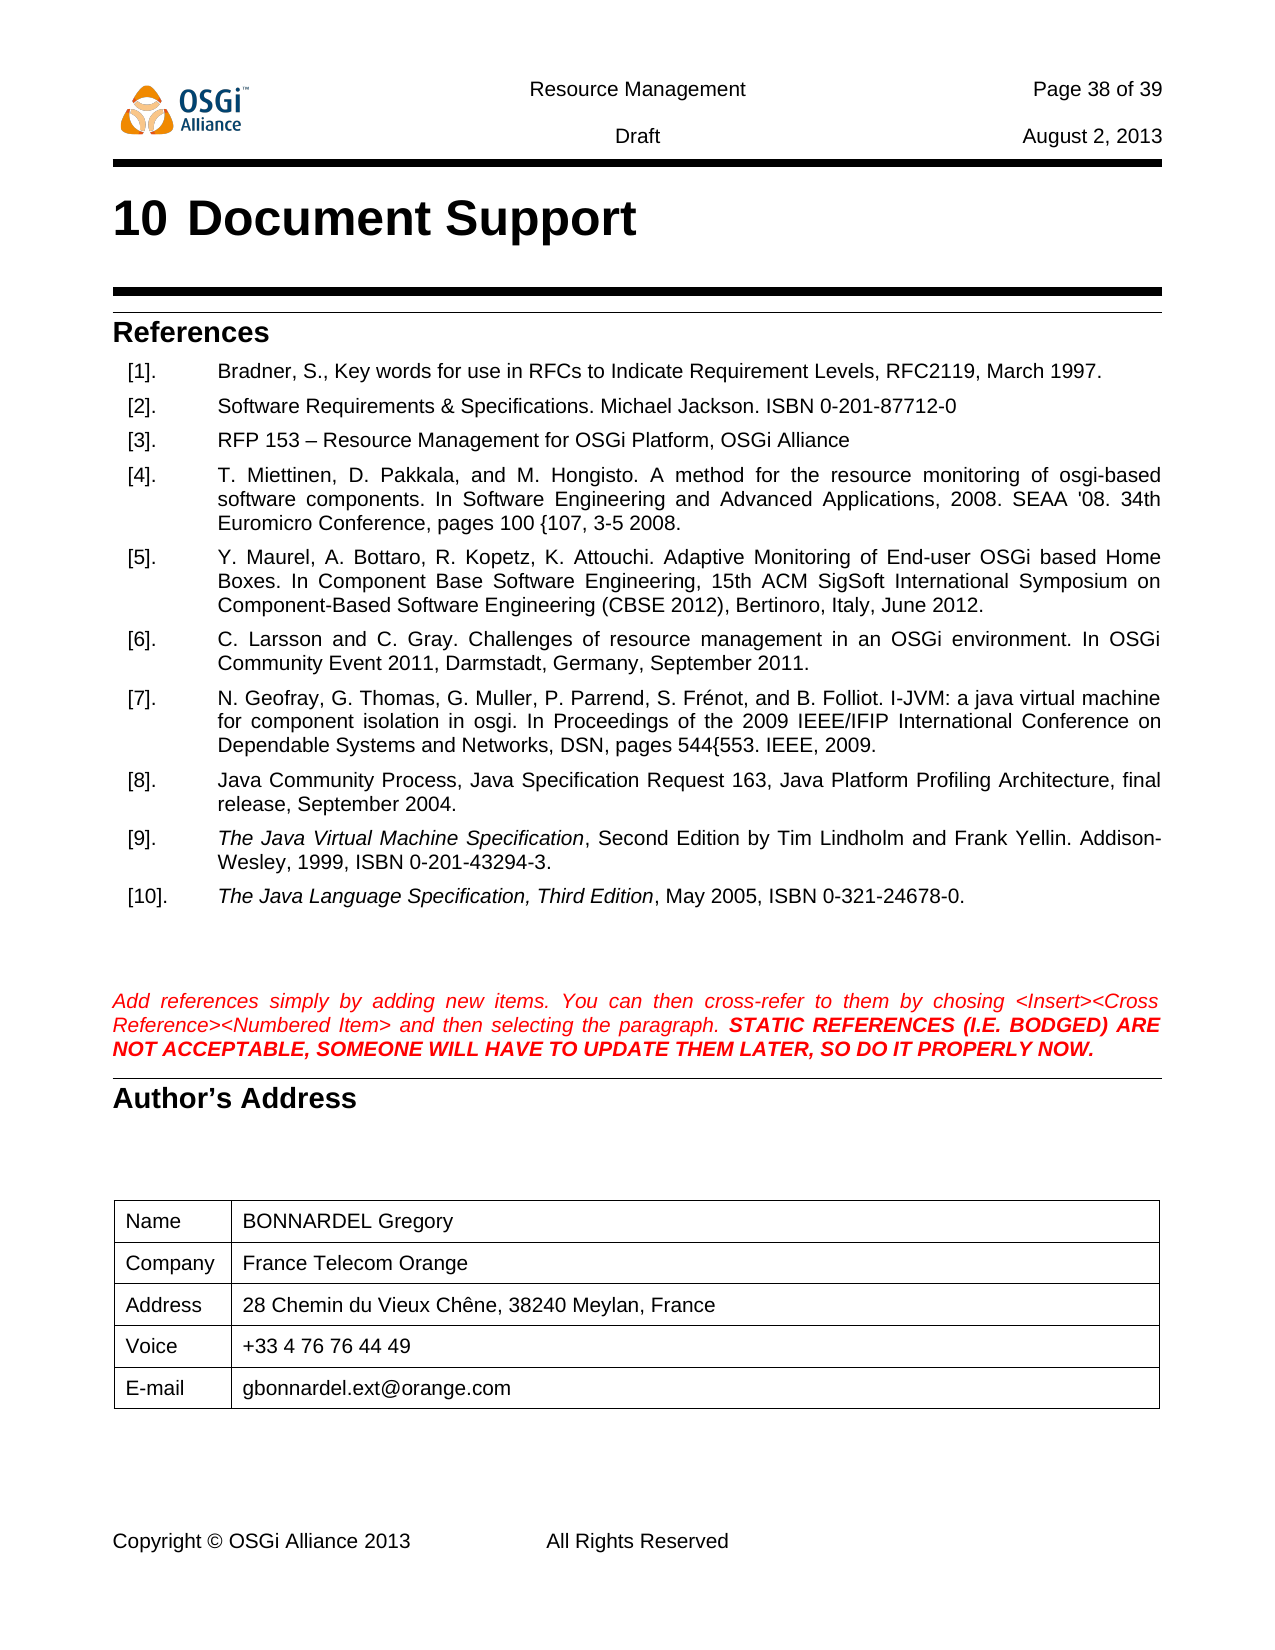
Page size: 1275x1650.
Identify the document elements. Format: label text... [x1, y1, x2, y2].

table_cell France Telecom Orange [232, 1243, 1159, 1283]
table_cell E-mail [115, 1368, 231, 1408]
subtitle Document Support [112, 160, 1162, 296]
list Java Community Process, Java Specification Request 163, Java Platform Profiling Architecture, final release, September 2004. [127, 768, 1162, 816]
text Add references simply by adding new items. You can then cross-refer to them by chosing <Insert><Cross Reference><Numbered Item> and then selecting the paragraph. STATIC REFERENCES (I.E. BODGED) ARE NOT ACCEPTABLE, SOMEONE WILL HAVE TO UPDATE THEM LATER, SO DO IT PROPERLY NOW. [112, 989, 1162, 1061]
list Y. Maurel, A. Bottaro, R. Kopetz, K. Attouchi. Adaptive Monitoring of End-user OSGi based Home Boxes. In Component Base Software Engineering, 15th ACM SigSoft International Symposium on Component-Based Software Engineering (CBSE 2012), Bertinoro, Italy, June 2012. [127, 545, 1162, 617]
table_cell +33 4 76 76 44 49 [232, 1326, 1159, 1367]
table_cell Voice [115, 1326, 231, 1367]
list RFP 153 – Resource Management for OSGi Platform, OSGi Alliance [127, 428, 1162, 452]
picture [113, 78, 257, 142]
list N. Geofray, G. Thomas, G. Muller, P. Parrend, S. Frénot, and B. Folliot. I-JVM: a java virtual machine for component isolation in osgi. In Proceedings of the 2009 IEEE/IFIP International Conference on Dependable Systems and Networks, DSN, pages 544{553. IEEE, 2009. [127, 685, 1162, 757]
list The Java Language Specification, Third Edition, May 2005, ISBN 0-321-24678-0. [127, 884, 1162, 908]
subtitle Author’s Address [112, 1079, 1162, 1114]
table_cell 28 Chemin du Vieux Chêne, 38240 Meylan, France [232, 1284, 1159, 1325]
list The Java Virtual Machine Specification, Second Edition by Tim Lindholm and Frank Yellin. Addison-Wesley, 1999, ISBN 0-201-43294-3. [127, 826, 1162, 874]
table_header BONNARDEL Gregory [232, 1201, 1159, 1242]
list C. Larsson and C. Gray. Challenges of resource management in an OSGi environment. In OSGi Community Event 2011, Darmstadt, Germany, September 2011. [127, 627, 1162, 675]
subtitle References [112, 313, 1162, 349]
list Bradner, S., Key words for use in RFCs to Indicate Requirement Levels, RFC2119, March 1997. [127, 359, 1162, 383]
table_cell Company [115, 1243, 231, 1283]
list T. Miettinen, D. Pakkala, and M. Hongisto. A method for the resource monitoring of osgi-based software components. In Software Engineering and Advanced Applications, 2008. SEAA '08. 34th Euromicro Conference, pages 100 {107, 3-5 2008. [127, 462, 1162, 534]
list Software Requirements & Specifications. Michael Jackson. ISBN 0-201-87712-0 [127, 394, 1162, 418]
table_cell Address [115, 1284, 231, 1325]
table_cell gbonnardel.ext@orange.com [232, 1368, 1159, 1408]
table_header Name [115, 1201, 231, 1242]
